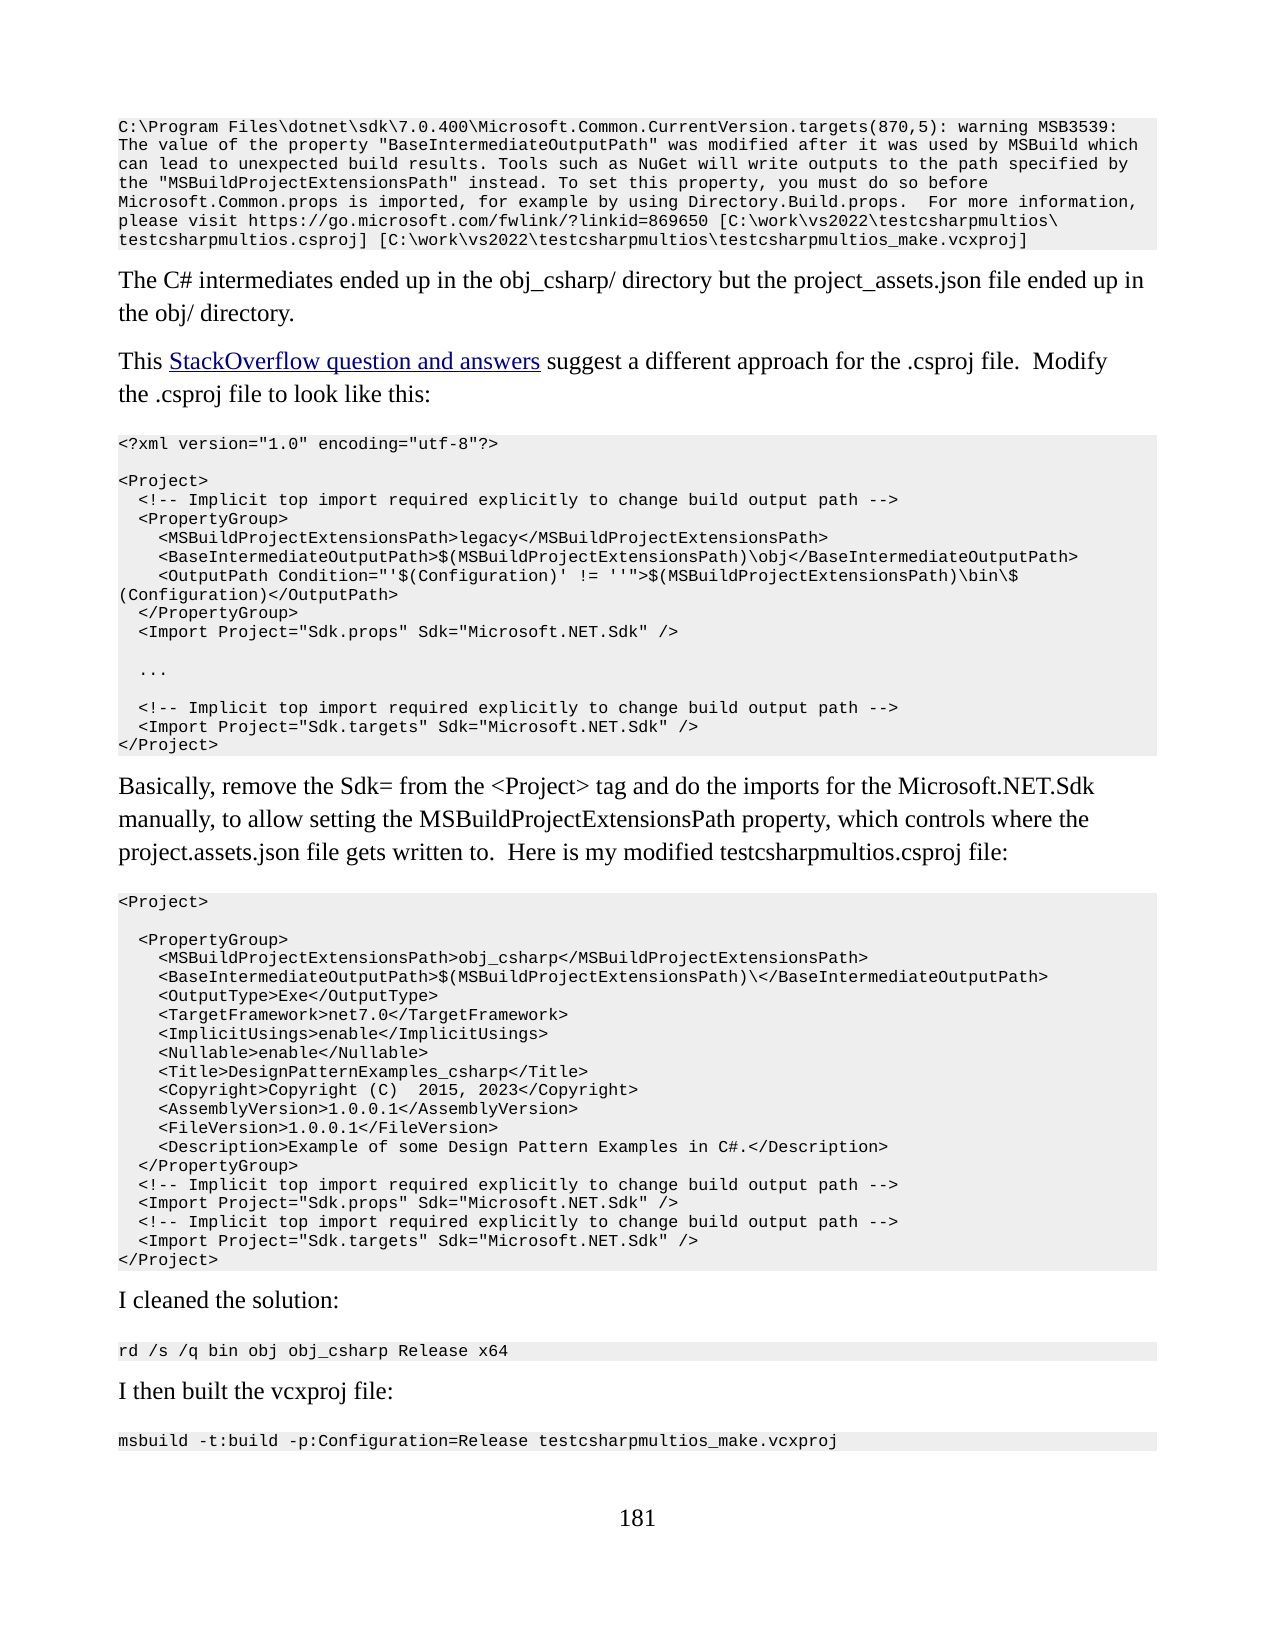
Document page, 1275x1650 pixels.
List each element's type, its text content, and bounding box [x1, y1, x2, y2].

text <!-- Implicit top import required explicitly to change build output path --> [118, 492, 1157, 511]
text msbuild -t:build -p:Configuration=Release testcsharpmultios_make.vcxproj [118, 1432, 1157, 1451]
text <!-- Implicit top import required explicitly to change build output path --> [118, 1214, 1157, 1233]
text <OutputPath Condition="'$(Configuration)' != ''">$(MSBuildProjectExtensionsPath)\bin\$(Configuration)</OutputPath> [118, 567, 1157, 605]
text <MSBuildProjectExtensionsPath>obj_csharp</MSBuildProjectExtensionsPath> [118, 950, 1157, 969]
text <Import Project="Sdk.targets" Sdk="Microsoft.NET.Sdk" /> [118, 718, 1157, 737]
text <AssemblyVersion>1.0.0.1</AssemblyVersion> [118, 1101, 1157, 1120]
text Basically, remove the Sdk= from the <Project> tag and do the imports for the Microsoft.NET.Sdk manually, to allow setting the MSBuildProjectExtensionsPath property, which controls where the project.assets.json file gets written to. Here is my modified testcsharpmultios.csproj file: [118, 771, 1157, 866]
text <!-- Implicit top import required explicitly to change build output path --> [118, 1176, 1157, 1195]
text <!-- Implicit top import required explicitly to change build output path --> [118, 699, 1157, 718]
text This StackOverflow question and answers suggest a different approach for the .csproj file. Modify the .csproj file to look like this: [118, 346, 1157, 407]
text <?xml version="1.0" encoding="utf-8"?> [118, 435, 1157, 454]
text <Import Project="Sdk.targets" Sdk="Microsoft.NET.Sdk" /> [118, 1233, 1157, 1252]
text The C# intermediates ended up in the obj_csharp/ directory but the project_assets.json file ended up in the obj/ directory. [118, 265, 1157, 327]
text ... [118, 662, 1157, 680]
text <FileVersion>1.0.0.1</FileVersion> [118, 1120, 1157, 1138]
text <MSBuildProjectExtensionsPath>legacy</MSBuildProjectExtensionsPath> [118, 529, 1157, 548]
text <Nullable>enable</Nullable> [118, 1044, 1157, 1063]
text <BaseIntermediateOutputPath>$(MSBuildProjectExtensionsPath)\obj</BaseIntermediateOutputPath> [118, 548, 1157, 567]
text I then built the vcxproj file: [118, 1376, 1157, 1405]
text <PropertyGroup> [118, 511, 1157, 529]
text <TargetFramework>net7.0</TargetFramework> [118, 1007, 1157, 1025]
text </Project> [118, 737, 1157, 756]
text <Project> [118, 893, 1157, 912]
text I cleaned the solution: [118, 1286, 1157, 1314]
text <Import Project="Sdk.props" Sdk="Microsoft.NET.Sdk" /> [118, 1195, 1157, 1214]
text C:\Program Files\dotnet\sdk\7.0.400\Microsoft.Common.CurrentVersion.targets(870,5): warning MSB3539: The value of the property "BaseIntermediateOutputPath" was modified after it was used by MSBuild which can lead to unexpected build results. Tools such as NuGet will write outputs to the path specified by the "MSBuildProjectExtensionsPath" instead. To set this property, you must do so before Microsoft.Common.props is imported, for example by using Directory.Build.props. For more information, please visit https://go.microsoft.com/fwlink/?linkid=869650 [C:\work\vs2022\testcsharpmultios\testcsharpmultios.csproj] [C:\work\vs2022\testcsharpmultios\testcsharpmultios_make.vcxproj] [118, 118, 1157, 250]
text </PropertyGroup> [118, 605, 1157, 624]
text <Copyright>Copyright (C) 2015, 2023</Copyright> [118, 1082, 1157, 1101]
text </PropertyGroup> [118, 1157, 1157, 1176]
text <PropertyGroup> [118, 931, 1157, 950]
text <Project> [118, 473, 1157, 492]
text <BaseIntermediateOutputPath>$(MSBuildProjectExtensionsPath)\</BaseIntermediateOutputPath> [118, 969, 1157, 988]
text <Title>DesignPatternExamples_csharp</Title> [118, 1063, 1157, 1082]
text </Project> [118, 1252, 1157, 1271]
text <OutputType>Exe</OutputType> [118, 988, 1157, 1007]
text <Description>Example of some Design Pattern Examples in C#.</Description> [118, 1138, 1157, 1157]
text <Import Project="Sdk.props" Sdk="Microsoft.NET.Sdk" /> [118, 624, 1157, 643]
text rd /s /q bin obj obj_csharp Release x64 [118, 1342, 1157, 1361]
text <ImplicitUsings>enable</ImplicitUsings> [118, 1025, 1157, 1044]
